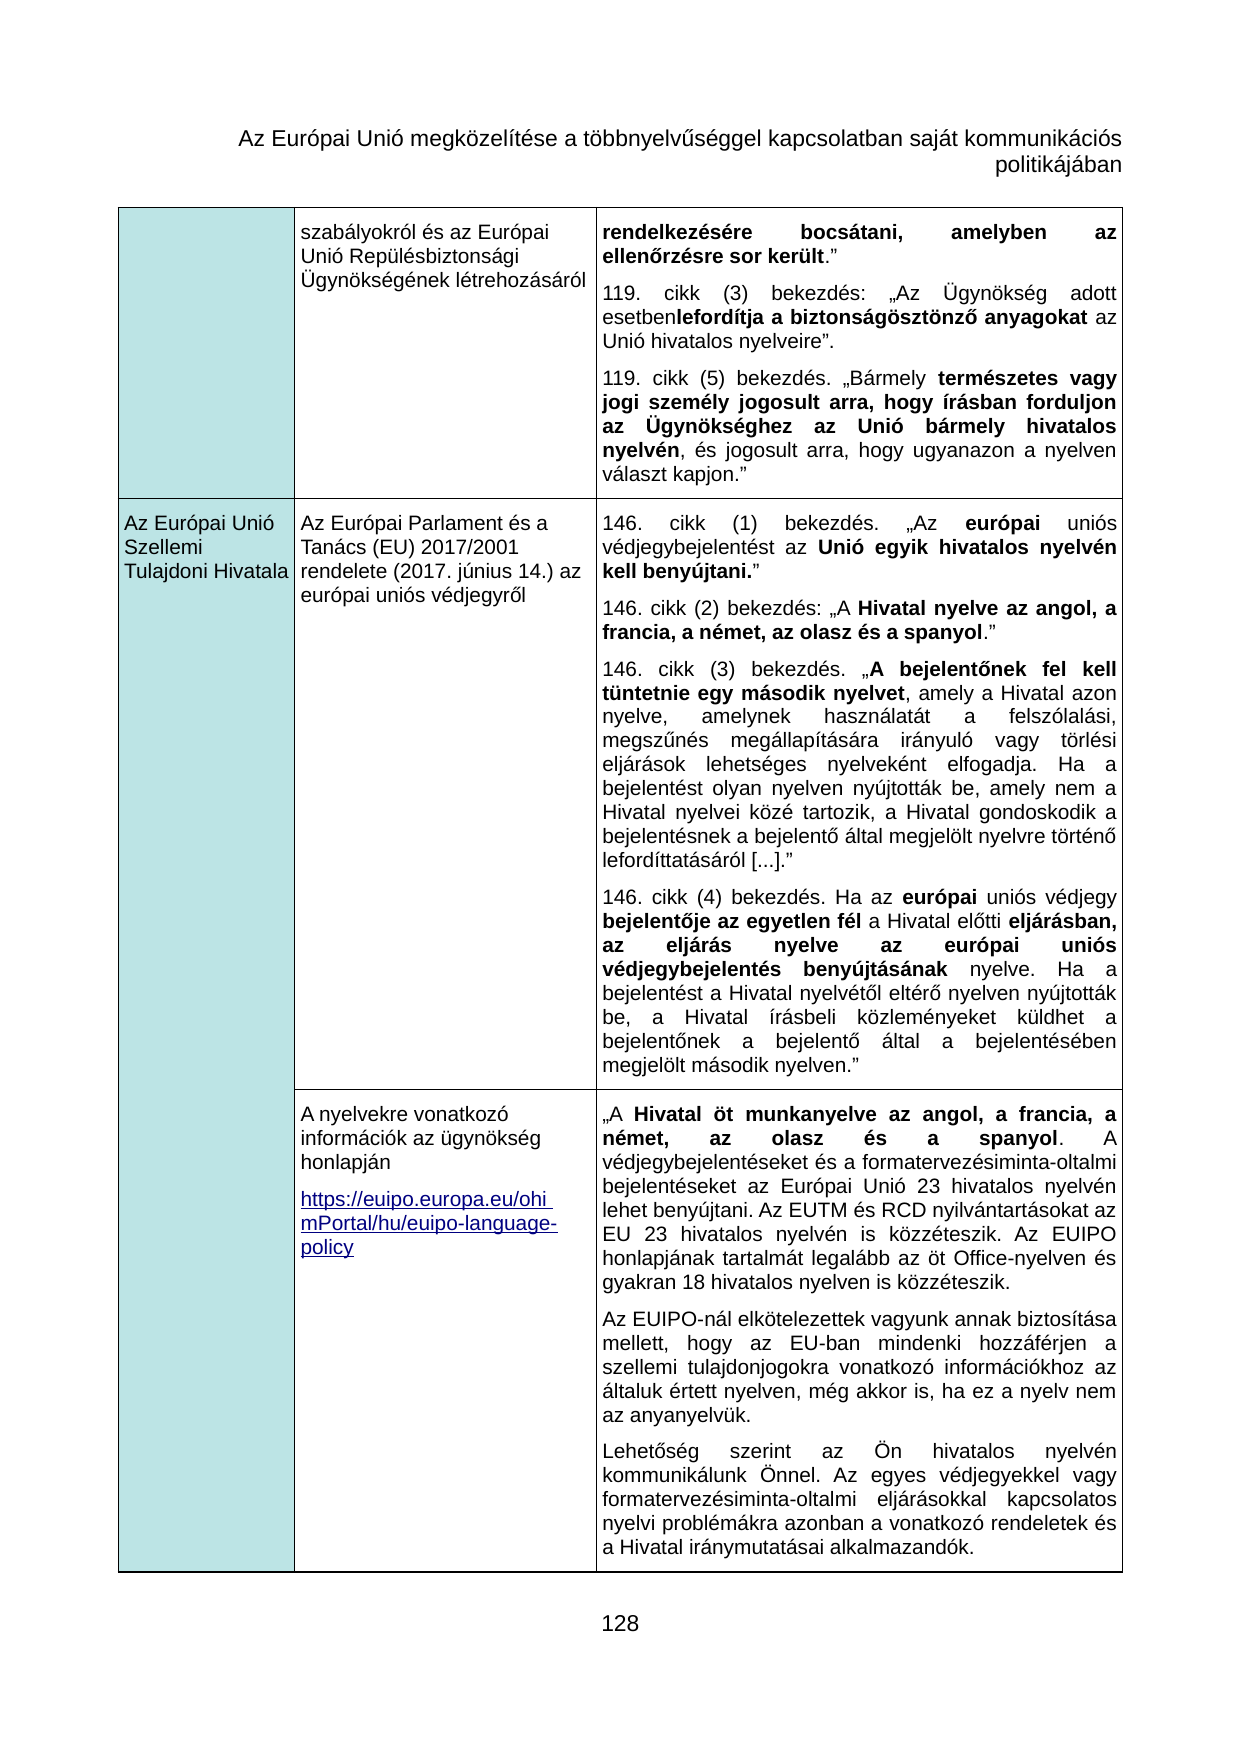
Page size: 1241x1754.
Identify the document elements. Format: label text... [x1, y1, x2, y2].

table_cell rendelkezésére bocsátani, amelyben az ellenőrzésre sor került.” 119. cikk (3) bekezdés: „Az Ügynökség adott esetbenlefordítja a biztonságösztönző anyagokat az Unió hivatalos nyelveire”. 119. cikk (5) bekezdés. „Bármely természetes vagy jogi személy jogosult arra, hogy írásban forduljon az Ügynökséghez az Unió bármely hivatalos nyelvén, és jogosult arra, hogy ugyanazon a nyelven választ kapjon.” [597, 208, 1122, 498]
table_cell [119, 208, 294, 498]
table_cell Az Európai Unió Szellemi Tulajdoni Hivatala [119, 499, 294, 1571]
table_cell szabályokról és az Európai Unió Repülésbiztonsági Ügynökségének létrehozásáról [295, 208, 596, 498]
table_cell A nyelvekre vonatkozó információk az ügynökség honlapján https://euipo.europa.eu/ohi mPortal/hu/euipo-language-policy [295, 1090, 596, 1571]
table_cell „A Hivatal öt munkanyelve az angol, a francia, a német, az olasz és a spanyol. A védjegybejelentéseket és a formatervezésiminta-oltalmi bejelentéseket az Európai Unió 23 hivatalos nyelvén lehet benyújtani. Az EUTM és RCD nyilvántartásokat az EU 23 hivatalos nyelvén is közzéteszik. Az EUIPO honlapjának tartalmát legalább az öt Office-nyelven és gyakran 18 hivatalos nyelven is közzéteszik. Az EUIPO-nál elkötelezettek vagyunk annak biztosítása mellett, hogy az EU-ban mindenki hozzáférjen a szellemi tulajdonjogokra vonatkozó információkhoz az általuk értett nyelven, még akkor is, ha ez a nyelv nem az anyanyelvük. Lehetőség szerint az Ön hivatalos nyelvén kommunikálunk Önnel. Az egyes védjegyekkel vagy formatervezésiminta-oltalmi eljárásokkal kapcsolatos nyelvi problémákra azonban a vonatkozó rendeletek és a Hivatal iránymutatásai alkalmazandók. [597, 1090, 1122, 1571]
table_cell Az Európai Parlament és a Tanács (EU) 2017/2001 rendelete (2017. június 14.) az európai uniós védjegyről [295, 499, 596, 1089]
table_cell 146. cikk (1) bekezdés. „Az európai uniós védjegybejelentést az Unió egyik hivatalos nyelvén kell benyújtani.” 146. cikk (2) bekezdés: „A Hivatal nyelve az angol, a francia, a német, az olasz és a spanyol.” 146. cikk (3) bekezdés. „A bejelentőnek fel kell tüntetnie egy második nyelvet, amely a Hivatal azon nyelve, amelynek használatát a felszólalási, megszűnés megállapítására irányuló vagy törlési eljárások lehetséges nyelveként elfogadja. Ha a bejelentést olyan nyelven nyújtották be, amely nem a Hivatal nyelvei közé tartozik, a Hivatal gondoskodik a bejelentésnek a bejelentő által megjelölt nyelvre történő lefordíttatásáról [...].” 146. cikk (4) bekezdés. Ha az európai uniós védjegy bejelentője az egyetlen fél a Hivatal előtti eljárásban, az eljárás nyelve az európai uniós védjegybejelentés benyújtásának nyelve. Ha a bejelentést a Hivatal nyelvétől eltérő nyelven nyújtották be, a Hivatal írásbeli közleményeket küldhet a bejelentőnek a bejelentő által a bejelentésében megjelölt második nyelven.” [597, 499, 1122, 1089]
